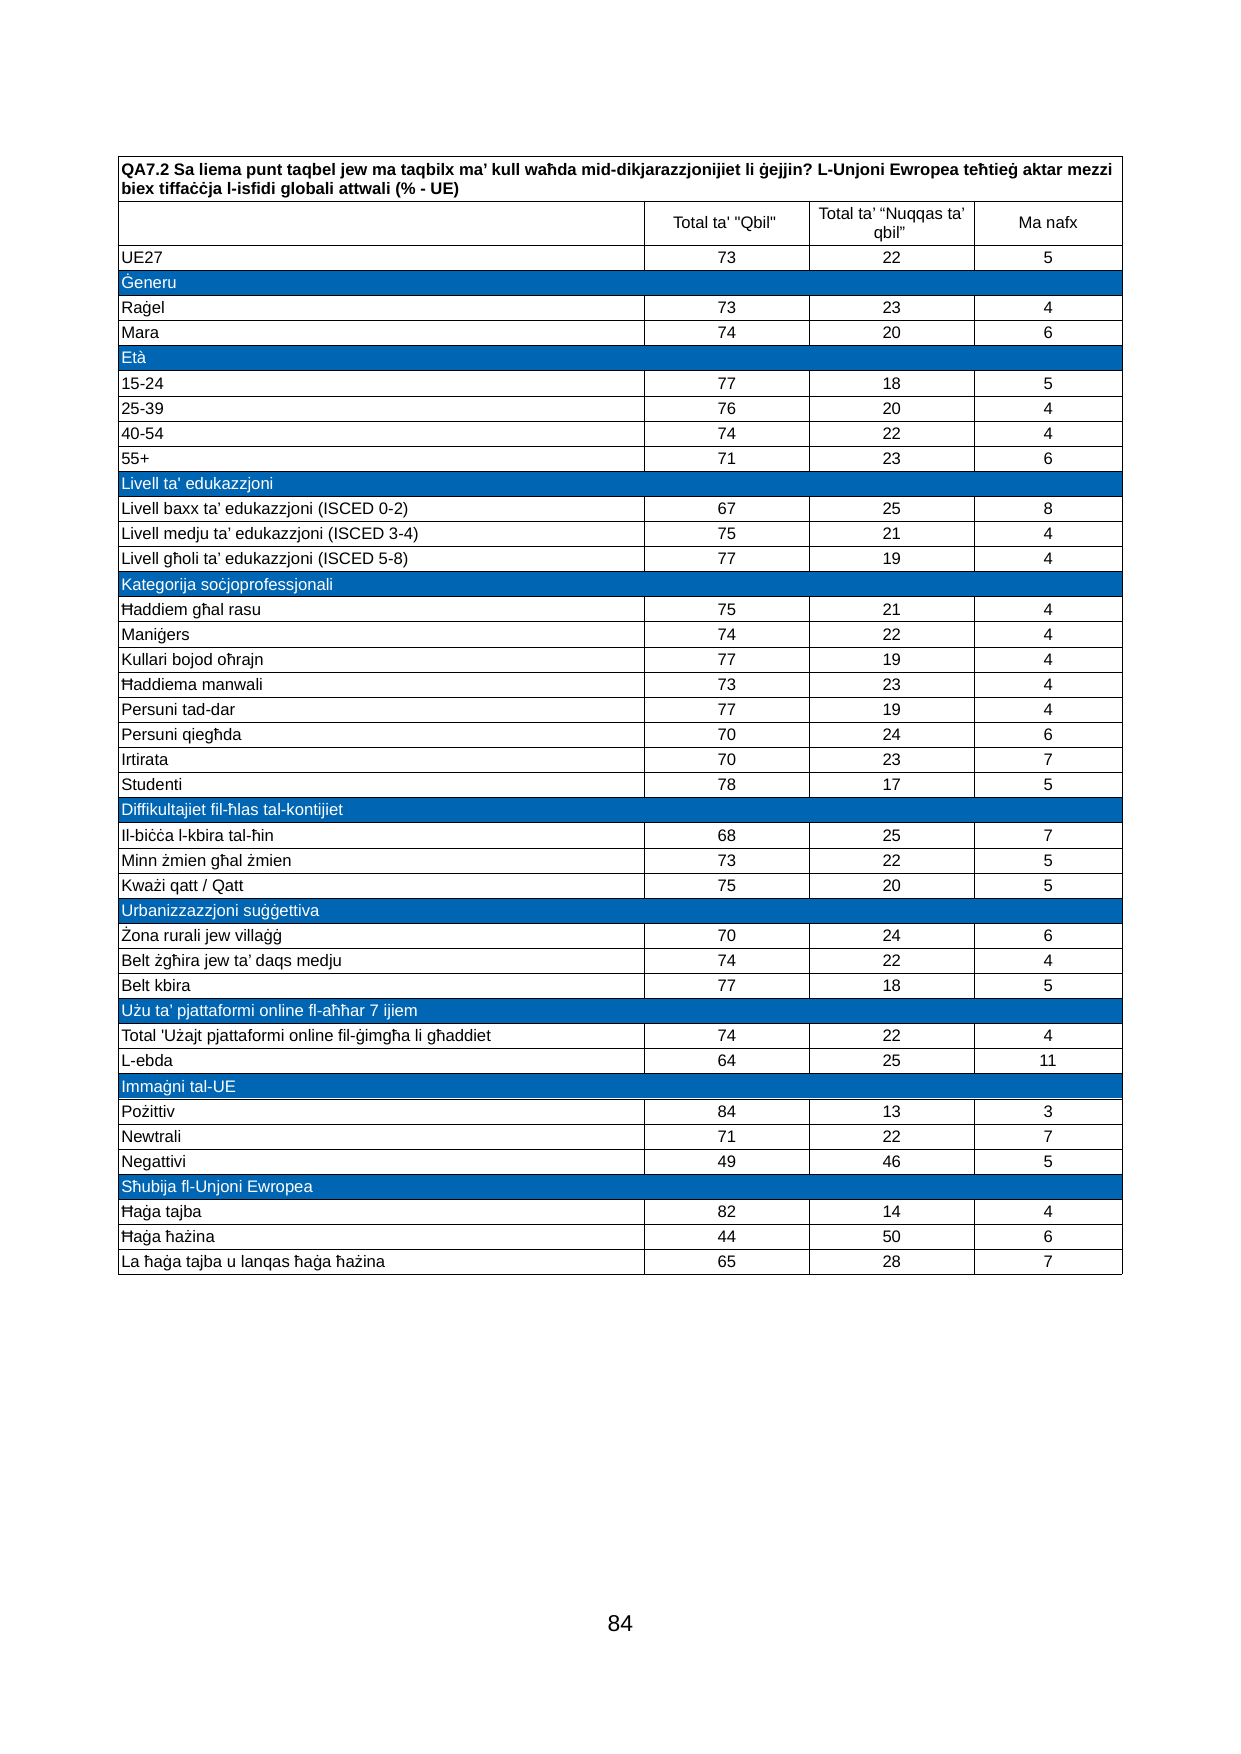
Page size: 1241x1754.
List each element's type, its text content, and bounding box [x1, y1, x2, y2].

table_cell 77 [645, 974, 809, 998]
table_cell 21 [810, 522, 974, 546]
table_cell Minn żmien għal żmien [119, 849, 644, 872]
table_cell 4 [975, 296, 1122, 320]
table_cell 6 [975, 447, 1122, 471]
table_cell 74 [645, 422, 809, 446]
table_cell 65 [645, 1250, 809, 1274]
table_cell 78 [645, 773, 809, 797]
table_cell 19 [810, 648, 974, 672]
table_cell 77 [645, 371, 809, 396]
table_cell Total ta' "Qbil" [645, 202, 809, 245]
table_cell 24 [810, 723, 974, 747]
table_cell Livell ta' edukazzjoni [119, 472, 1122, 496]
table_cell Belt kbira [119, 974, 644, 998]
table_cell 74 [645, 622, 809, 647]
table_cell 4 [975, 622, 1122, 647]
table_cell 4 [975, 673, 1122, 697]
table_cell 5 [975, 1150, 1122, 1174]
table_cell 44 [645, 1225, 809, 1249]
table_cell 13 [810, 1100, 974, 1123]
table_cell 74 [645, 321, 809, 345]
table_cell 25-39 [119, 397, 644, 421]
table_cell 20 [810, 321, 974, 345]
table_cell 25 [810, 823, 974, 847]
table_cell Ħaddiem għal rasu [119, 597, 644, 621]
table_cell 23 [810, 673, 974, 697]
table_cell 71 [645, 447, 809, 471]
table_cell Ħaġa ħażina [119, 1225, 644, 1249]
table_cell 84 [645, 1100, 809, 1123]
table_cell Total 'Użajt pjattaformi online fil-ġimgħa li għaddiet [119, 1024, 644, 1048]
table_cell Età [119, 346, 1122, 370]
table_cell Immaġni tal-UE [119, 1074, 1122, 1098]
table_cell 82 [645, 1200, 809, 1224]
table_cell Urbanizzazzjoni suġġettiva [119, 899, 1122, 923]
table_cell 5 [975, 371, 1122, 396]
table_cell Kullari bojod oħrajn [119, 648, 644, 672]
table_cell 73 [645, 246, 809, 270]
table_cell 28 [810, 1250, 974, 1274]
table_cell 8 [975, 497, 1122, 521]
table_cell 22 [810, 622, 974, 647]
table_cell 11 [975, 1049, 1122, 1073]
table_cell 6 [975, 321, 1122, 345]
table_cell 17 [810, 773, 974, 797]
table_cell 7 [975, 823, 1122, 847]
table_cell 19 [810, 547, 974, 571]
table_cell 75 [645, 522, 809, 546]
table_cell Kategorija soċjoprofessjonali [119, 572, 1122, 596]
table_cell Kważi qatt / Qatt [119, 874, 644, 898]
table_cell 23 [810, 447, 974, 471]
table_cell 46 [810, 1150, 974, 1174]
table_cell Ħaddiema manwali [119, 673, 644, 697]
table_cell 4 [975, 547, 1122, 571]
table_cell Żona rurali jew villaġġ [119, 924, 644, 948]
table_cell 5 [975, 874, 1122, 898]
table_cell 20 [810, 397, 974, 421]
table_cell 6 [975, 723, 1122, 747]
table_cell 3 [975, 1100, 1122, 1123]
table_cell Total ta’ “Nuqqas ta’ qbil” [810, 202, 974, 245]
table_cell Diffikultajiet fil-ħlas tal-kontijiet [119, 798, 1122, 822]
table_cell 75 [645, 597, 809, 621]
table_cell Ħaġa tajba [119, 1200, 644, 1224]
table_cell 20 [810, 874, 974, 898]
table_cell La ħaġa tajba u lanqas ħaġa ħażina [119, 1250, 644, 1274]
table_cell 74 [645, 1024, 809, 1048]
table_cell 6 [975, 924, 1122, 948]
table_cell 22 [810, 949, 974, 973]
table_cell 75 [645, 874, 809, 898]
table_cell 68 [645, 823, 809, 847]
table_cell Sħubija fl-Unjoni Ewropea [119, 1175, 1122, 1199]
table_cell 5 [975, 849, 1122, 872]
table_cell Maniġers [119, 622, 644, 647]
table_cell 64 [645, 1049, 809, 1073]
table_cell 4 [975, 648, 1122, 672]
table_cell Pożittiv [119, 1100, 644, 1123]
table_cell Raġel [119, 296, 644, 320]
table_cell 4 [975, 949, 1122, 973]
table_cell 67 [645, 497, 809, 521]
table_cell 18 [810, 371, 974, 396]
table_cell L-ebda [119, 1049, 644, 1073]
table_cell 71 [645, 1125, 809, 1149]
table_cell 5 [975, 974, 1122, 998]
table_cell 18 [810, 974, 974, 998]
table_cell 77 [645, 648, 809, 672]
table_cell [119, 202, 644, 245]
table_cell 70 [645, 748, 809, 772]
table_cell Livell għoli ta’ edukazzjoni (ISCED 5-8) [119, 547, 644, 571]
table_cell 40-54 [119, 422, 644, 446]
table_cell 19 [810, 698, 974, 722]
table_cell 25 [810, 497, 974, 521]
table_cell Newtrali [119, 1125, 644, 1149]
table_cell 73 [645, 296, 809, 320]
table_cell 55+ [119, 447, 644, 471]
table_cell 22 [810, 1024, 974, 1048]
table_cell 22 [810, 422, 974, 446]
table_cell Livell medju ta’ edukazzjoni (ISCED 3-4) [119, 522, 644, 546]
table_cell 4 [975, 1200, 1122, 1224]
table_cell Studenti [119, 773, 644, 797]
table_cell 70 [645, 723, 809, 747]
table_cell Użu ta’ pjattaformi online fl-aħħar 7 ijiem [119, 999, 1122, 1023]
table_cell 5 [975, 773, 1122, 797]
table_cell 70 [645, 924, 809, 948]
table_cell 5 [975, 246, 1122, 270]
table_cell 22 [810, 246, 974, 270]
table_cell 24 [810, 924, 974, 948]
table_cell 4 [975, 522, 1122, 546]
table_cell 22 [810, 1125, 974, 1149]
table_cell 15-24 [119, 371, 644, 396]
table_cell 4 [975, 422, 1122, 446]
table_cell UE27 [119, 246, 644, 270]
table_cell 7 [975, 1250, 1122, 1274]
table_cell 7 [975, 1125, 1122, 1149]
table_cell 25 [810, 1049, 974, 1073]
table_cell 4 [975, 1024, 1122, 1048]
table_cell 6 [975, 1225, 1122, 1249]
table_cell 4 [975, 698, 1122, 722]
table_cell 49 [645, 1150, 809, 1174]
table_cell 4 [975, 397, 1122, 421]
table_cell 23 [810, 296, 974, 320]
table_cell Irtirata [119, 748, 644, 772]
table_cell 7 [975, 748, 1122, 772]
table_cell 73 [645, 849, 809, 872]
table_cell 77 [645, 698, 809, 722]
table_header QA7.2 Sa liema punt taqbel jew ma taqbilx ma’ kull waħda mid-dikjarazzjonijiet li ġejjin? L-Unjoni Ewropea teħtieġ aktar mezzi biex tiffaċċja l-isfidi globali attwali (% - UE) [119, 157, 1122, 201]
table_cell 77 [645, 547, 809, 571]
table_cell Persuni qiegħda [119, 723, 644, 747]
table_cell Ma nafx [975, 202, 1122, 245]
table_cell Il-biċċa l-kbira tal-ħin [119, 823, 644, 847]
table_cell 21 [810, 597, 974, 621]
table_cell 76 [645, 397, 809, 421]
table_cell 22 [810, 849, 974, 872]
table_cell Persuni tad-dar [119, 698, 644, 722]
table_cell 73 [645, 673, 809, 697]
table_cell 14 [810, 1200, 974, 1224]
table_cell Ġeneru [119, 271, 1122, 295]
table_cell Negattivi [119, 1150, 644, 1174]
table_cell 4 [975, 597, 1122, 621]
table_cell Livell baxx ta’ edukazzjoni (ISCED 0-2) [119, 497, 644, 521]
table_cell 74 [645, 949, 809, 973]
table_cell 50 [810, 1225, 974, 1249]
table_cell Mara [119, 321, 644, 345]
table_cell Belt żgħira jew ta’ daqs medju [119, 949, 644, 973]
table_cell 23 [810, 748, 974, 772]
